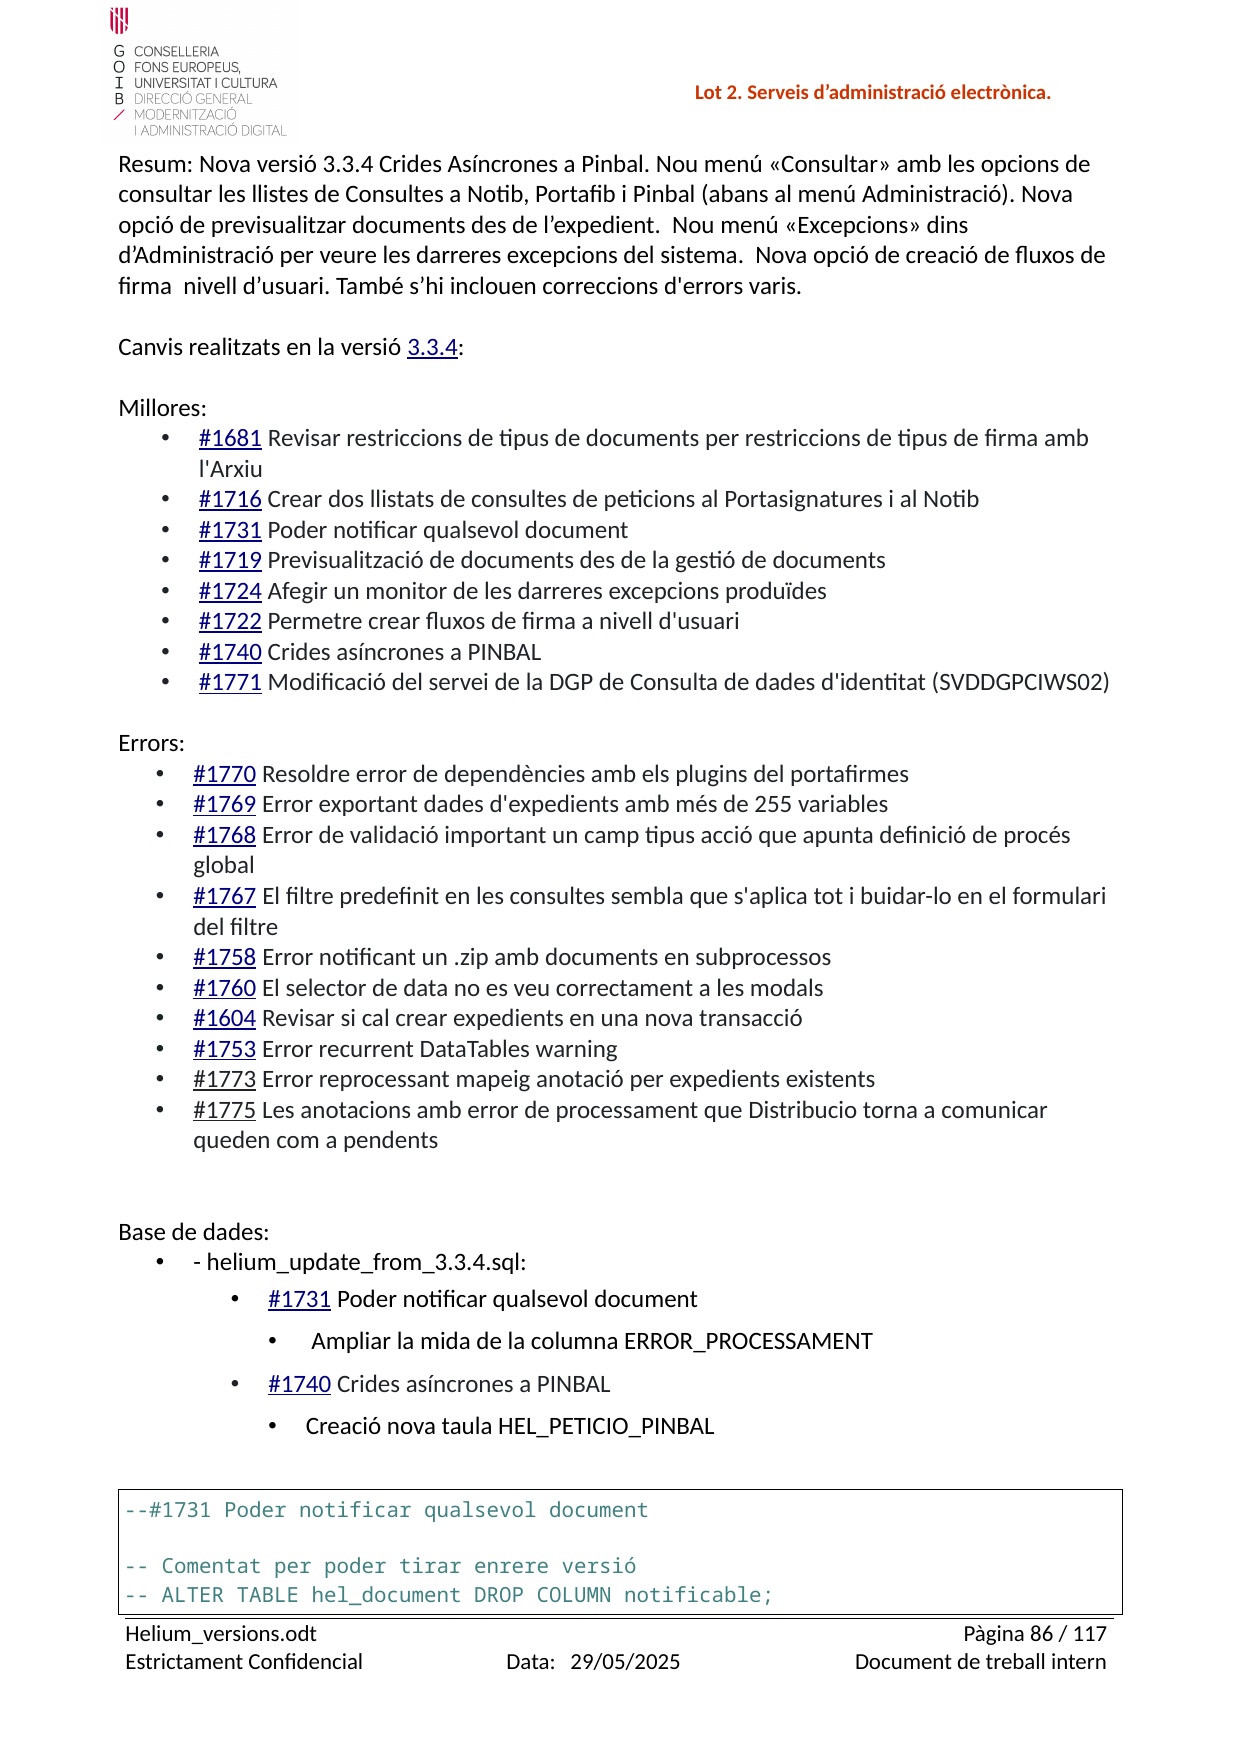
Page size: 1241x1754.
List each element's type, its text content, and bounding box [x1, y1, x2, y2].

list #1775 Les anotacions amb error de processament que Distribucio torna a comunicar queden com a pendents [156, 1094, 1122, 1155]
list #1604 Revisar si cal crear expedients en una nova transacció [156, 1002, 1122, 1033]
list #1771 Modificació del servei de la DGP de Consulta de dades d'identitat (SVDDGPCIWS02) [161, 667, 1122, 697]
text Resum: Nova versió 3.3.4 Crides Asíncrones a Pinbal. Nou menú «Consultar» amb les opcions de consultar les llistes de Consultes a Notib, Portafib i Pinbal (abans al menú Administració). Nova opció de previsualitzar documents des de l’expedient. Nou menú «Excepcions» dins d’Administració per veure les darreres excepcions del sistema. Nova opció de creació de fluxos de firma nivell d’usuari. També s’hi inclouen correccions d'errors varis. [118, 148, 1122, 300]
list #1768 Error de validació important un camp tipus acció que apunta definició de procés global [156, 819, 1122, 880]
list #1767 El filtre predefinit en les consultes sembla que s'aplica tot i buidar-lo en el formulari del filtre [156, 880, 1122, 941]
list #1769 Error exportant dades d'expedients amb més de 255 variables [156, 789, 1122, 819]
list #1724 Afegir un monitor de les darreres excepcions produïdes [161, 575, 1122, 606]
text Canvis realitzats en la versió 3.3.4: [118, 331, 1122, 361]
list Creació nova taula HEL_PETICIO_PINBAL [268, 1410, 1122, 1441]
text Errors: [118, 728, 1122, 758]
list #1740 Crides asíncrones a PINBAL [161, 636, 1122, 667]
text Base de dades: [118, 1216, 1122, 1246]
list #1770 Resoldre error de dependències amb els plugins del portafirmes [156, 758, 1122, 789]
list - helium_update_from_3.3.4.sql: [156, 1246, 1122, 1277]
list #1681 Revisar restriccions de tipus de documents per restriccions de tipus de firma amb l'Arxiu [161, 422, 1122, 483]
list #1760 El selector de data no es veu correctament a les modals [156, 972, 1122, 1002]
list #1719 Previsualització de documents des de la gestió de documents [161, 544, 1122, 575]
table_header --#1731 Poder notificar qualsevol document -- Comentat per poder tirar enrere versió -- ALTER TABLE hel_document DROP COLUMN notificable; [119, 1490, 1122, 1614]
list Ampliar la mida de la columna ERROR_PROCESSAMENT [268, 1325, 1122, 1356]
list #1731 Poder notificar qualsevol document [161, 514, 1122, 544]
picture [100, 0, 297, 144]
list #1731 Poder notificar qualsevol document [231, 1283, 1122, 1313]
list #1753 Error recurrent DataTables warning [156, 1033, 1122, 1063]
list #1722 Permetre crear fluxos de firma a nivell d'usuari [161, 606, 1122, 636]
list #1716 Crear dos llistats de consultes de peticions al Portasignatures i al Notib [161, 483, 1122, 514]
text Millores: [118, 392, 1122, 422]
list #1758 Error notificant un .zip amb documents en subprocessos [156, 941, 1122, 972]
list #1773 Error reprocessant mapeig anotació per expedients existents [156, 1063, 1122, 1094]
list #1740 Crides asíncrones a PINBAL [231, 1368, 1122, 1398]
